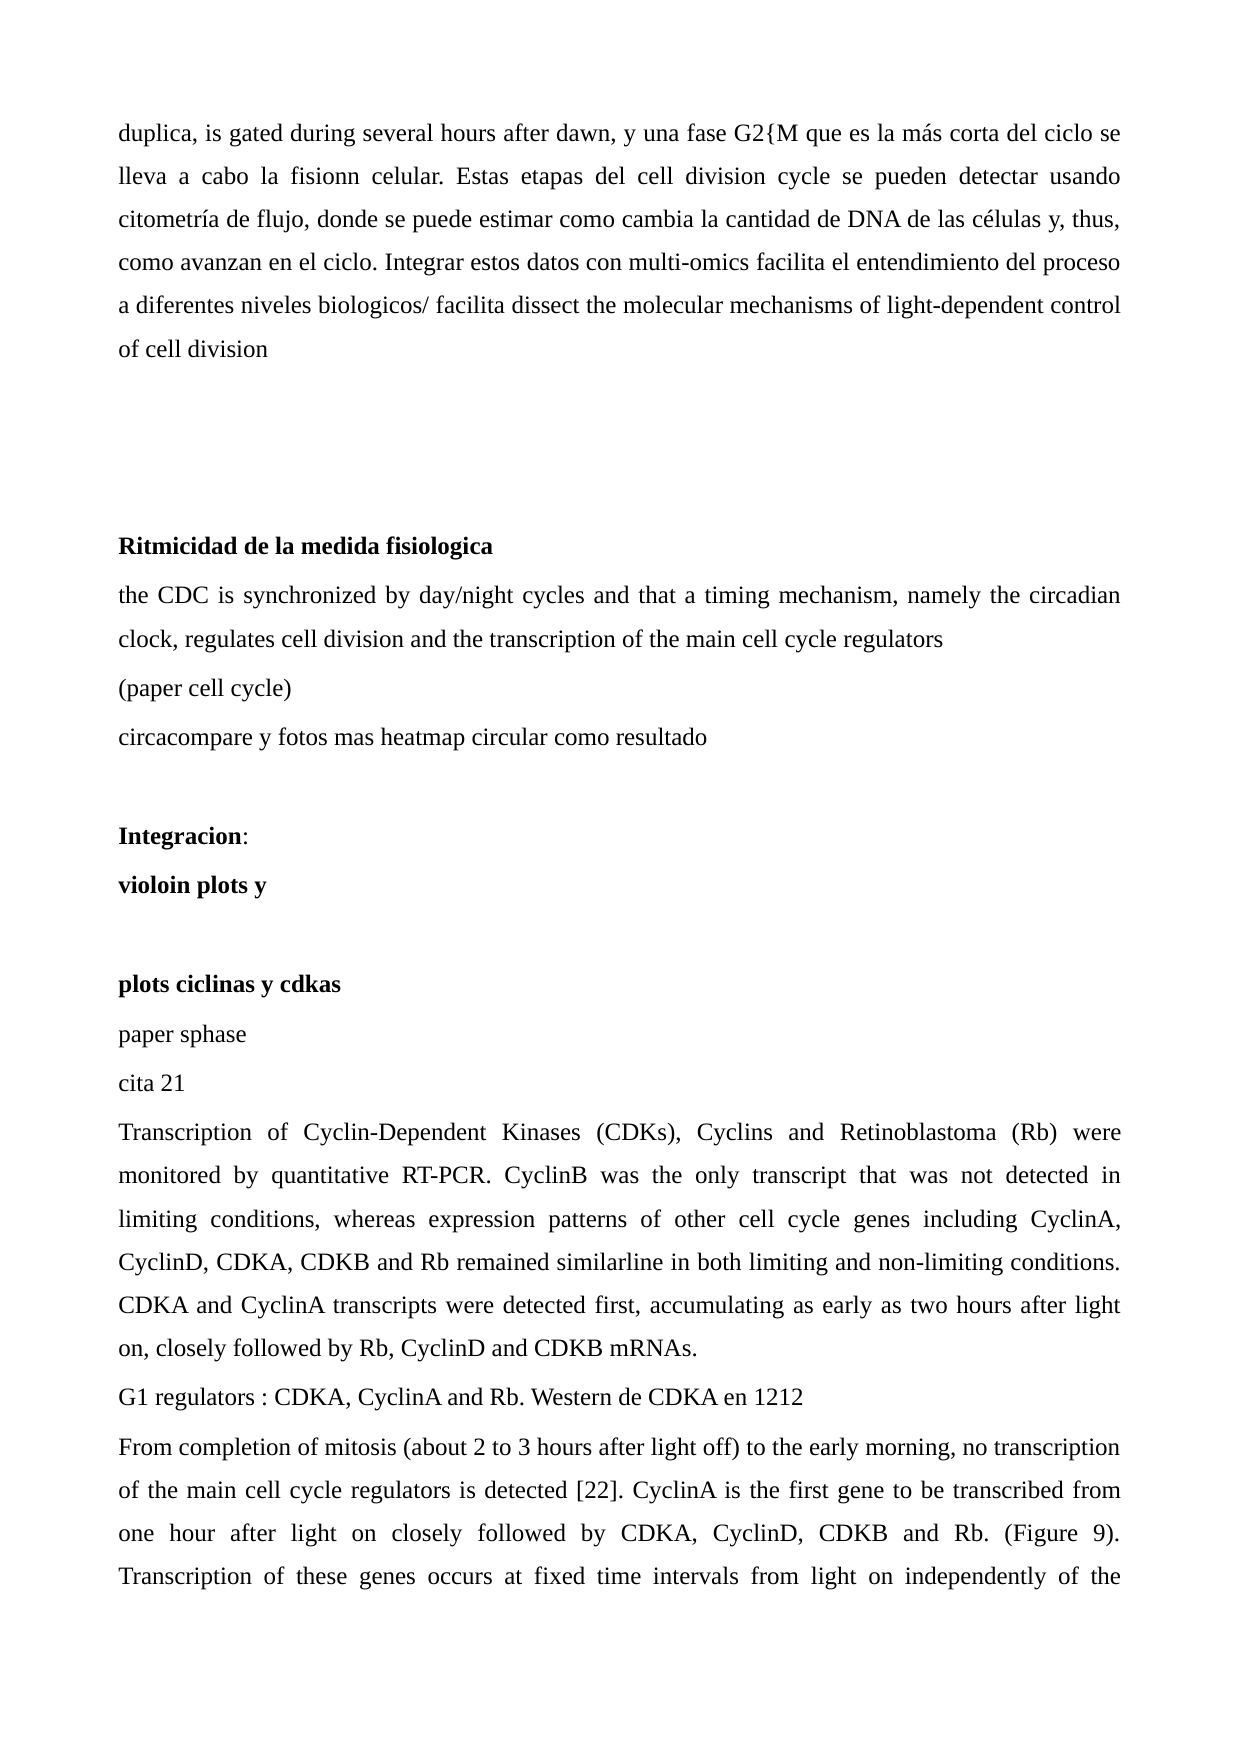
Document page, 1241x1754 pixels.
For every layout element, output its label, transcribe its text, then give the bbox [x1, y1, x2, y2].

text circacompare y fotos mas heatmap circular como resultado [118, 722, 1122, 751]
text paper sphase [118, 1019, 1122, 1047]
text From completion of mitosis (about 2 to 3 hours after light off) to the early morning, no transcription of the main cell cycle regulators is detected [22]. CyclinA is the first gene to be transcribed from one hour after light on closely followed by CDKA, CyclinD, CDKB and Rb. (Figure 9). Transcription of these genes occurs at fixed time intervals from light on independently of the [118, 1432, 1122, 1590]
text G1 regulators : CDKA, CyclinA and Rb. Western de CDKA en 1212 [118, 1382, 1122, 1411]
text (paper cell cycle) [118, 673, 1122, 702]
text plots ciclinas y cdkas [118, 969, 1122, 998]
text violoin plots y [118, 871, 1122, 899]
text duplica, is gated during several hours after dawn, y una fase G2{M que es la más corta del ciclo se lleva a cabo la fisionn celular. Estas etapas del cell division cycle se pueden detectar usando citometría de flujo, donde se puede estimar como cambia la cantidad de DNA de las células y, thus, como avanzan en el ciclo. Integrar estos datos con multi-omics facilita el entendimiento del proceso a diferentes niveles biologicos/ facilita dissect the molecular mechanisms of light-dependent control of cell division [118, 118, 1122, 362]
text Ritmicidad de la medida fisiologica [118, 531, 1122, 560]
text cita 21 [118, 1068, 1122, 1097]
text the CDC is synchronized by day/night cycles and that a timing mechanism, namely the circadian clock, regulates cell division and the transcription of the main cell cycle regulators [118, 581, 1122, 652]
text Integracion: [118, 821, 1122, 850]
text Transcription of Cyclin-Dependent Kinases (CDKs), Cyclins and Retinoblastoma (Rb) were monitored by quantitative RT-PCR. CyclinB was the only transcript that was not detected in limiting conditions, whereas expression patterns of other cell cycle genes including CyclinA, CyclinD, CDKA, CDKB and Rb remained similarline in both limiting and non-limiting conditions. CDKA and CyclinA transcripts were detected first, accumulating as early as two hours after light on, closely followed by Rb, CyclinD and CDKB mRNAs. [118, 1117, 1122, 1362]
